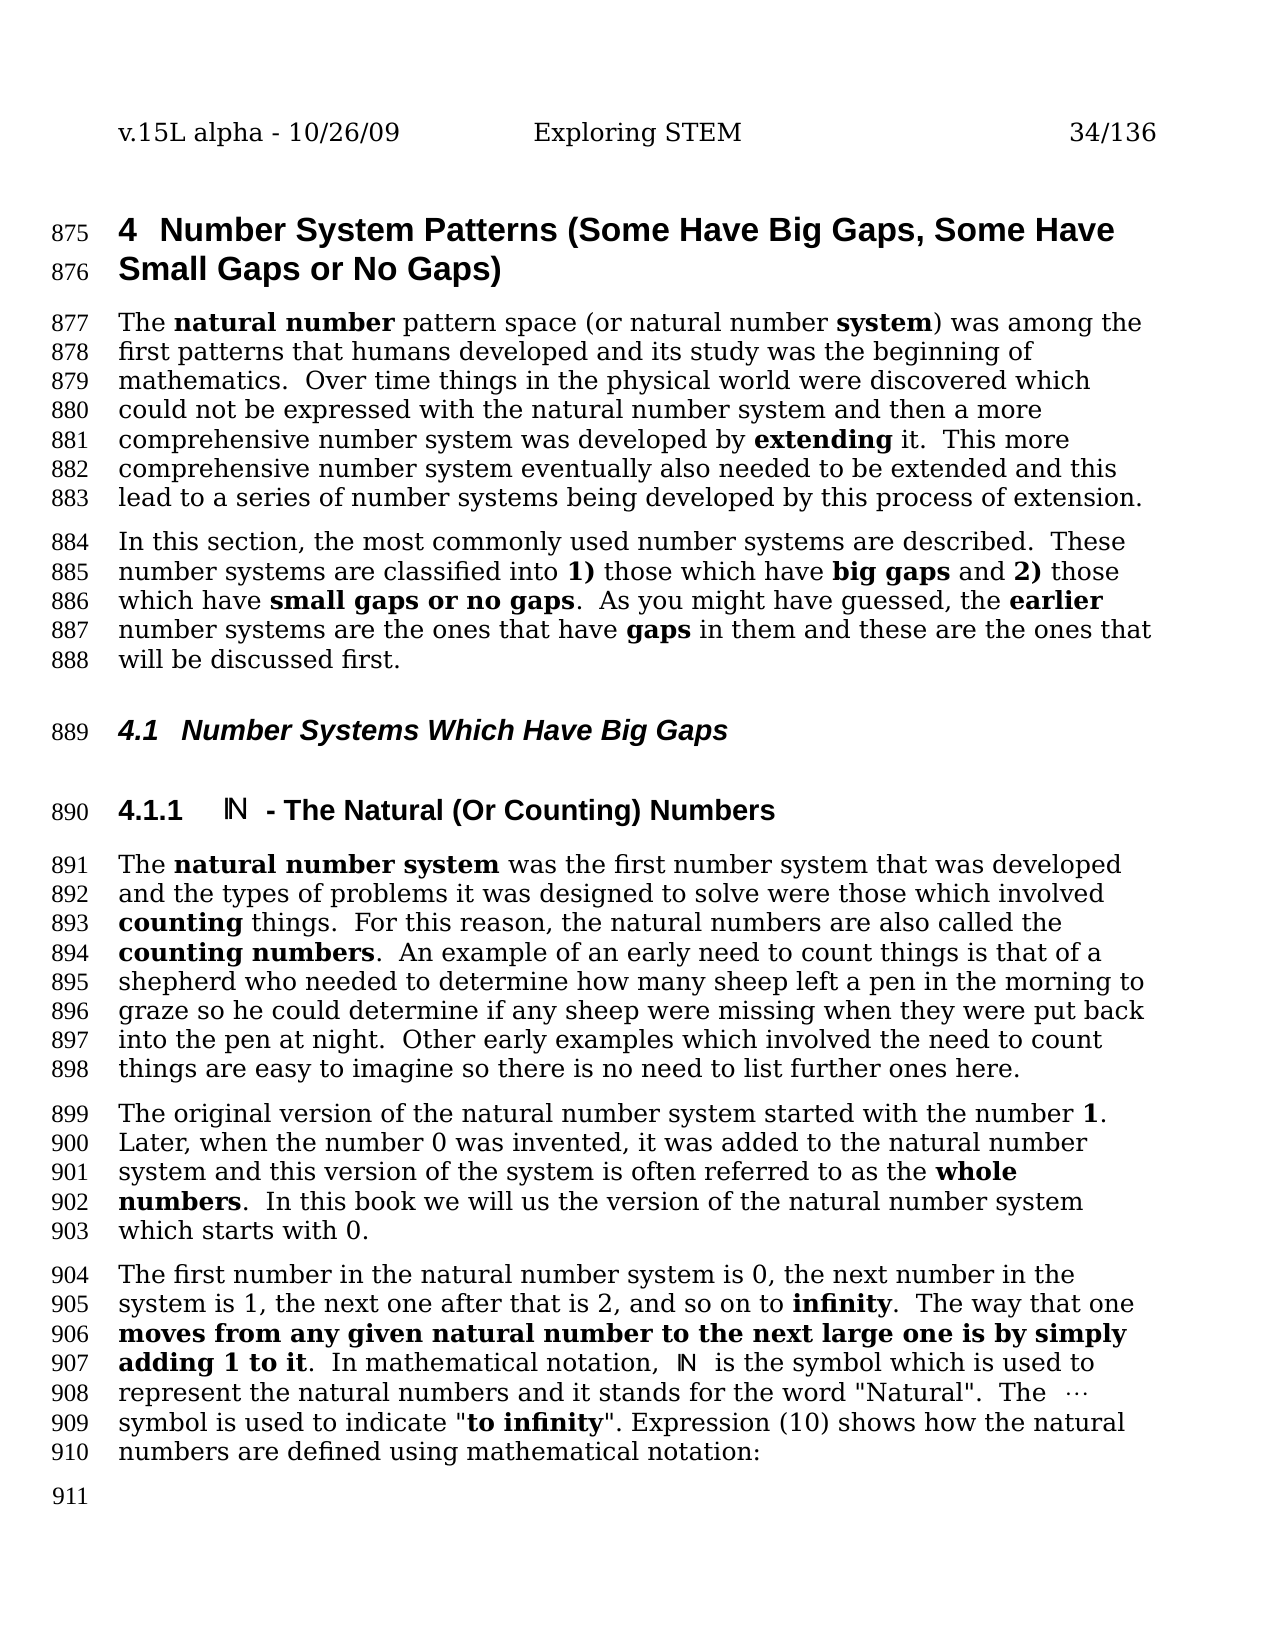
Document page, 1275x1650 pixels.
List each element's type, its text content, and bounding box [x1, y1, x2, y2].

text The natural number pattern space (or natural number system) was among the first patterns that humans developed and its study was the beginning of mathematics. Over time things in the physical world were discovered which could not be expressed with the natural number system and then a more comprehensive number system was developed by extending it. This more comprehensive number system eventually also needed to be extended and this lead to a series of number systems being developed by this process of extension. [118, 308, 1157, 513]
text The first number in the natural number system is 0, the next number in the system is 1, the next one after that is 2, and so on to infinity. The way that one moves from any given natural number to the next large one is by simply adding 1 to it. In mathematical notation,is the symbol which is used to represent the natural numbers and it stands for the word "Natural". Thesymbol is used to indicate "to infinity". Expression (10) shows how the natural numbers are defined using mathematical notation: [118, 1260, 1157, 1466]
text The natural number system was the first number system that was developed and the types of problems it was designed to solve were those which involved counting things. For this reason, the natural numbers are also called the counting numbers. An example of an early need to count things is that of a shepherd who needed to determine how many sheep left a pen in the morning to graze so he could determine if any sheep were missing when they were put back into the pen at night. Other early examples which involved the need to count things are easy to imagine so there is no need to list further ones here. [118, 850, 1157, 1084]
subtitle - The Natural (Or Counting) Numbers [118, 792, 1157, 829]
text In this section, the most commonly used number systems are described. These number systems are classified into 1) those which have big gaps and 2) those which have small gaps or no gaps. As you might have guessed, the earlier number systems are the ones that have gaps in them and these are the ones that will be discussed first. [118, 528, 1157, 674]
subtitle Number System Patterns (Some Have Big Gaps, Some Have Small Gaps or No Gaps) [118, 210, 1157, 287]
subtitle Number Systems Which Have Big Gaps [118, 713, 1157, 747]
text The original version of the natural number system started with the number 1. Later, when the number 0 was invented, it was added to the natural number system and this version of the system is often referred to as the whole numbers. In this book we will us the version of the natural number system which starts with 0. [118, 1099, 1157, 1245]
